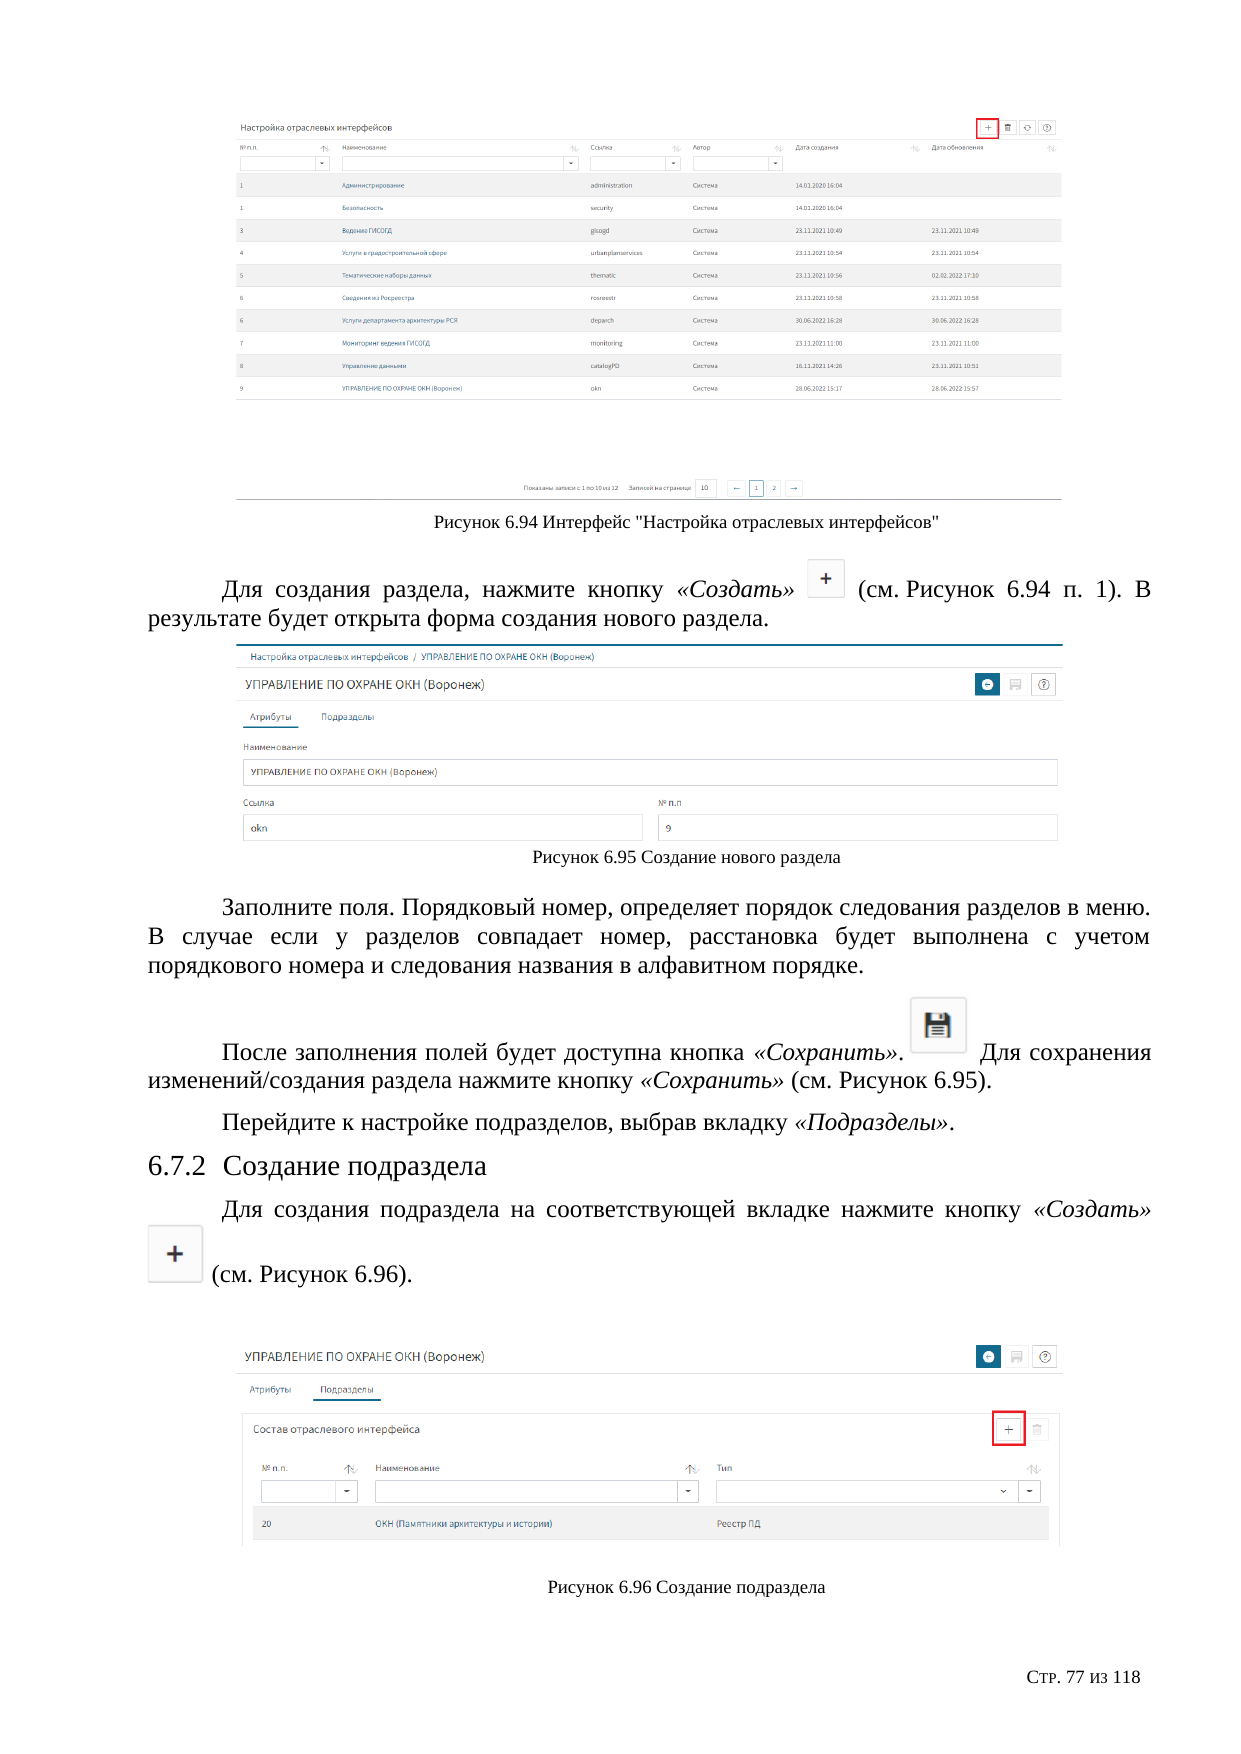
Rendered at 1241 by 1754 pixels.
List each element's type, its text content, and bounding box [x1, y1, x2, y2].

picture [147, 1222, 205, 1283]
picture [236, 118, 1063, 511]
picture [236, 644, 1063, 846]
text Рисунок 6.95 Создание нового раздела [148, 846, 1152, 867]
text Рисунок 6.96 Создание подраздела [148, 1576, 1152, 1598]
text Для создания раздела, нажмите кнопку «Создать» (см. Рисунок 6.94 п. 1). В результате будет открыта форма создания нового раздела. [148, 558, 1152, 632]
subtitle Создание подраздела [148, 1148, 1152, 1181]
picture [904, 991, 972, 1060]
picture [807, 557, 846, 598]
text Перейдите к настройке подразделов, выбрав вкладку «Подразделы». [148, 1107, 1152, 1135]
text Заполните поля. Порядковый номер, определяет порядок следования разделов в меню. В случае если у разделов совпадает номер, расстановка будет выполнена с учетом порядкового номера и следования названия в алфавитном порядке. [148, 892, 1152, 978]
text Рисунок 6.94 Интерфейс "Настройка отраслевых интерфейсов" [148, 511, 1152, 533]
picture [236, 1342, 1063, 1576]
text Для создания подраздела на соответствующей вкладке нажмите кнопку «Создать» (см. Рисунок 6.96). [148, 1194, 1152, 1288]
text После заполнения полей будет доступна кнопка «Сохранить». Для сохранения изменений/создания раздела нажмите кнопку «Сохранить» (см. Рисунок 6.95). [148, 991, 1152, 1094]
